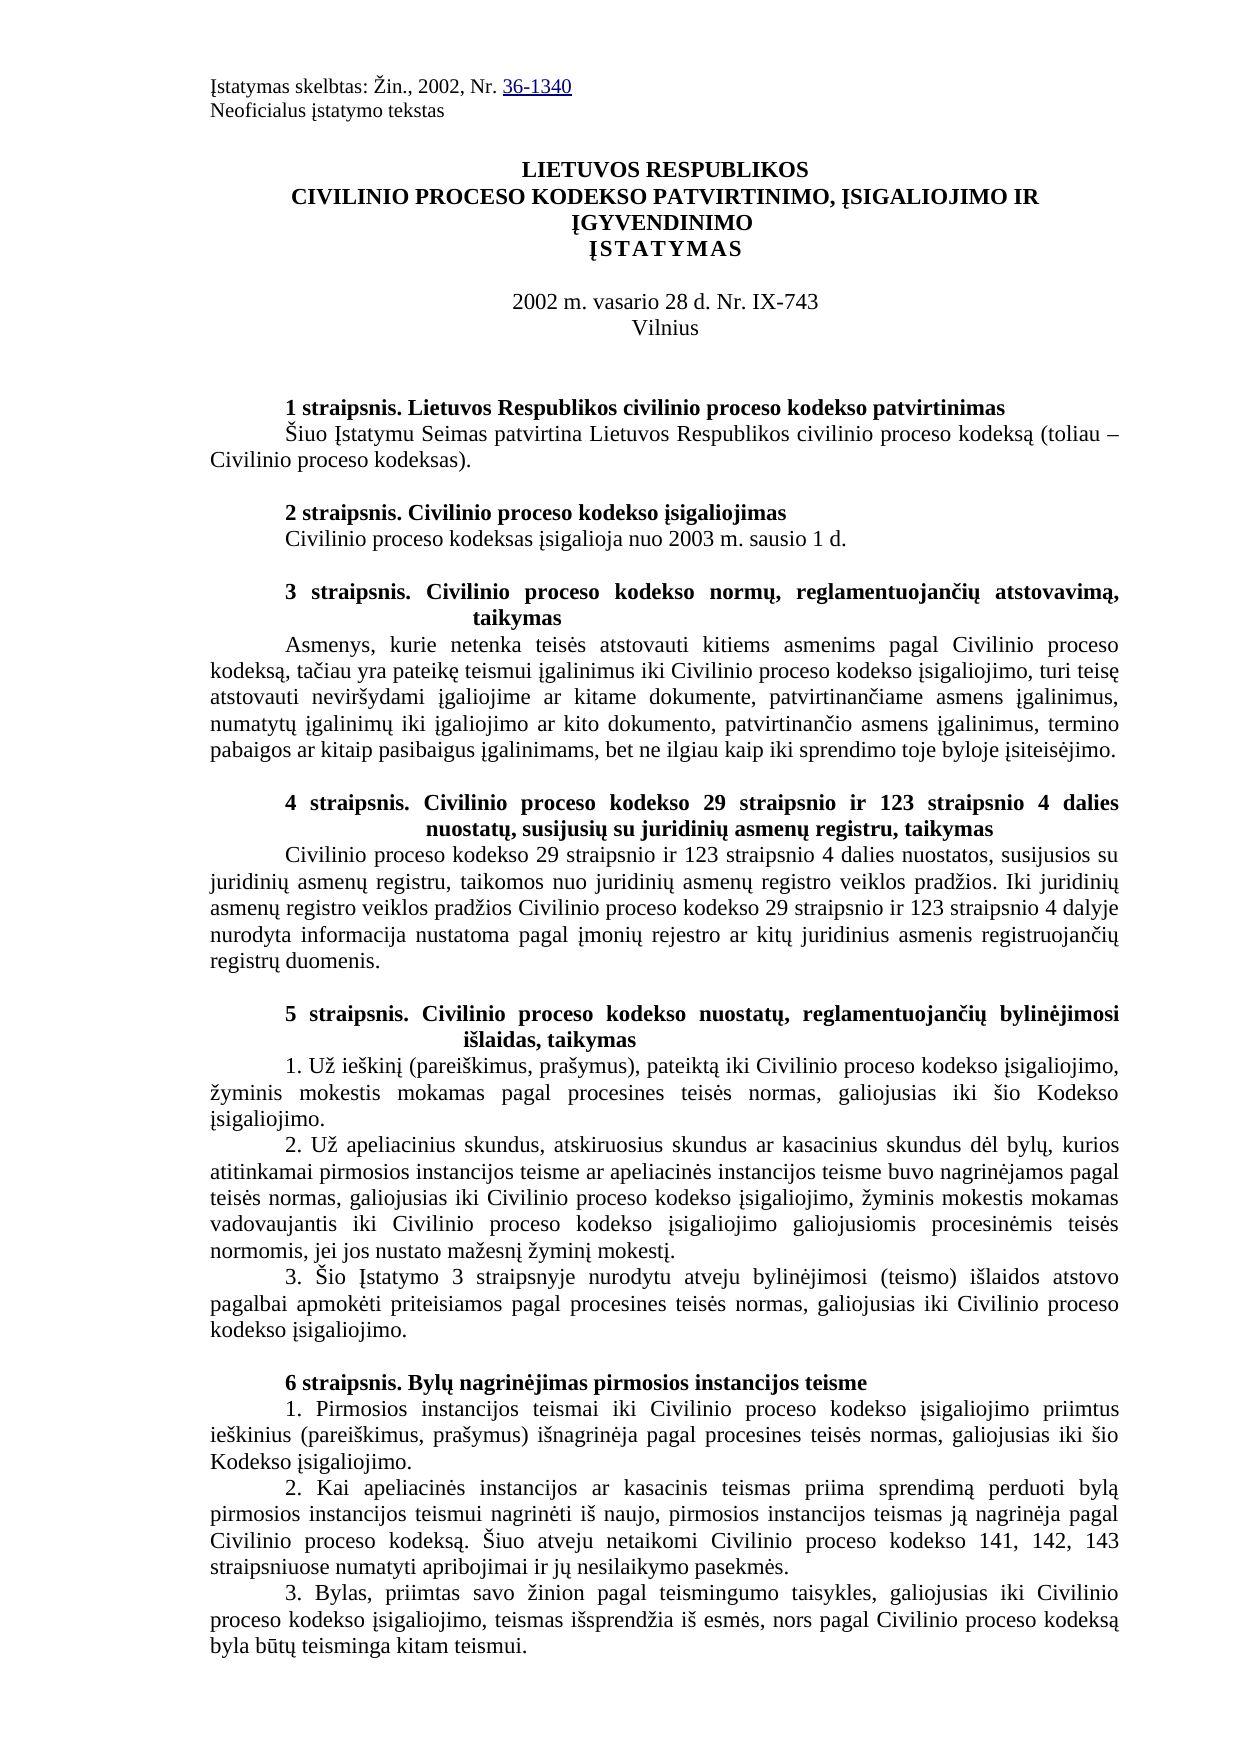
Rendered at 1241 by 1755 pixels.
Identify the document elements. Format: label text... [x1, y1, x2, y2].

text 2. Kai apeliacinės instancijos ar kasacinis teismas priima sprendimą perduoti bylą pirmosios instancijos teismui nagrinėti iš naujo, pirmosios instancijos teismas ją nagrinėja pagal Civilinio proceso kodeksą. Šiuo atveju netaikomi Civilinio proceso kodekso 141, 142, 143 straipsniuose numatyti apribojimai ir jų nesilaikymo pasekmės. [210, 1474, 1120, 1579]
text ĮSTATYMAS [210, 235, 1120, 262]
text 5 straipsnis. Civilinio proceso kodekso nuostatų, reglamentuojančių bylinėjimosi išlaidas, taikymas [285, 1000, 1120, 1052]
text Įstatymas skelbtas: Žin., 2002, Nr. 36-1340 [210, 73, 1120, 98]
text 3 straipsnis. Civilinio proceso kodekso normų, reglamentuojančių atstovavimą, taikymas [285, 578, 1120, 631]
text Asmenys, kurie netenka teisės atstovauti kitiems asmenims pagal Civilinio proceso kodeksą, tačiau yra pateikę teismui įgalinimus iki Civilinio proceso kodekso įsigaliojimo, turi teisę atstovauti neviršydami įgaliojime ar kitame dokumente, patvirtinančiame asmens įgalinimus, numatytų įgalinimų iki įgaliojimo ar kito dokumento, patvirtinančio asmens įgalinimus, termino pabaigos ar kitaip pasibaigus įgalinimams, bet ne ilgiau kaip iki sprendimo toje byloje įsiteisėjimo. [210, 631, 1120, 762]
text LIETUVOS RESPUBLIKOS [210, 156, 1120, 183]
text Šiuo Įstatymu Seimas patvirtina Lietuvos Respublikos civilinio proceso kodeksą (toliau – Civilinio proceso kodeksas). [210, 420, 1120, 473]
text 2002 m. vasario 28 d. Nr. IX-743 Vilnius [210, 288, 1120, 341]
text Civilinio proceso kodekso 29 straipsnio ir 123 straipsnio 4 dalies nuostatos, susijusios su juridinių asmenų registru, taikomos nuo juridinių asmenų registro veiklos pradžios. Iki juridinių asmenų registro veiklos pradžios Civilinio proceso kodekso 29 straipsnio ir 123 straipsnio 4 dalyje nurodyta informacija nustatoma pagal įmonių rejestro ar kitų juridinius asmenis registruojančių registrų duomenis. [210, 842, 1120, 973]
text 1. Už ieškinį (pareiškimus, prašymus), pateiktą iki Civilinio proceso kodekso įsigaliojimo, žyminis mokestis mokamas pagal procesines teisės normas, galiojusias iki šio Kodekso įsigaliojimo. [210, 1052, 1120, 1131]
text 3. Šio Įstatymo 3 straipsnyje nurodytu atveju bylinėjimosi (teismo) išlaidos atstovo pagalbai apmokėti priteisiamos pagal procesines teisės normas, galiojusias iki Civilinio proceso kodekso įsigaliojimo. [210, 1263, 1120, 1342]
text 1. Pirmosios instancijos teismai iki Civilinio proceso kodekso įsigaliojimo priimtus ieškinius (pareiškimus, prašymus) išnagrinėja pagal procesines teisės normas, galiojusias iki šio Kodekso įsigaliojimo. [210, 1395, 1120, 1474]
text 2 straipsnis. Civilinio proceso kodekso įsigaliojimas [210, 499, 1120, 525]
text Neoficialus įstatymo tekstas [210, 98, 1120, 122]
text Civilinio proceso kodeksas įsigalioja nuo 2003 m. sausio 1 d. [210, 525, 1120, 552]
text 2. Už apeliacinius skundus, atskiruosius skundus ar kasacinius skundus dėl bylų, kurios atitinkamai pirmosios instancijos teisme ar apeliacinės instancijos teisme buvo nagrinėjamos pagal teisės normas, galiojusias iki Civilinio proceso kodekso įsigaliojimo, žyminis mokestis mokamas vadovaujantis iki Civilinio proceso kodekso įsigaliojimo galiojusiomis procesinėmis teisės normomis, jei jos nustato mažesnį žyminį mokestį. [210, 1131, 1120, 1263]
text 6 straipsnis. Bylų nagrinėjimas pirmosios instancijos teisme [210, 1369, 1120, 1395]
text 3. Bylas, priimtas savo žinion pagal teismingumo taisykles, galiojusias iki Civilinio proceso kodekso įsigaliojimo, teismas išsprendžia iš esmės, nors pagal Civilinio proceso kodeksą byla būtų teisminga kitam teismui. [210, 1579, 1120, 1658]
text 1 straipsnis. Lietuvos Respublikos civilinio proceso kodekso patvirtinimas [210, 393, 1120, 420]
text 4 straipsnis. Civilinio proceso kodekso 29 straipsnio ir 123 straipsnio 4 dalies nuostatų, susijusių su juridinių asmenų registru, taikymas [285, 789, 1120, 842]
text CIVILINIO PROCESO KODEKSO PATVIRTINIMO, ĮSIGALIOJIMO IR ĮGYVENDINIMO [210, 183, 1120, 235]
